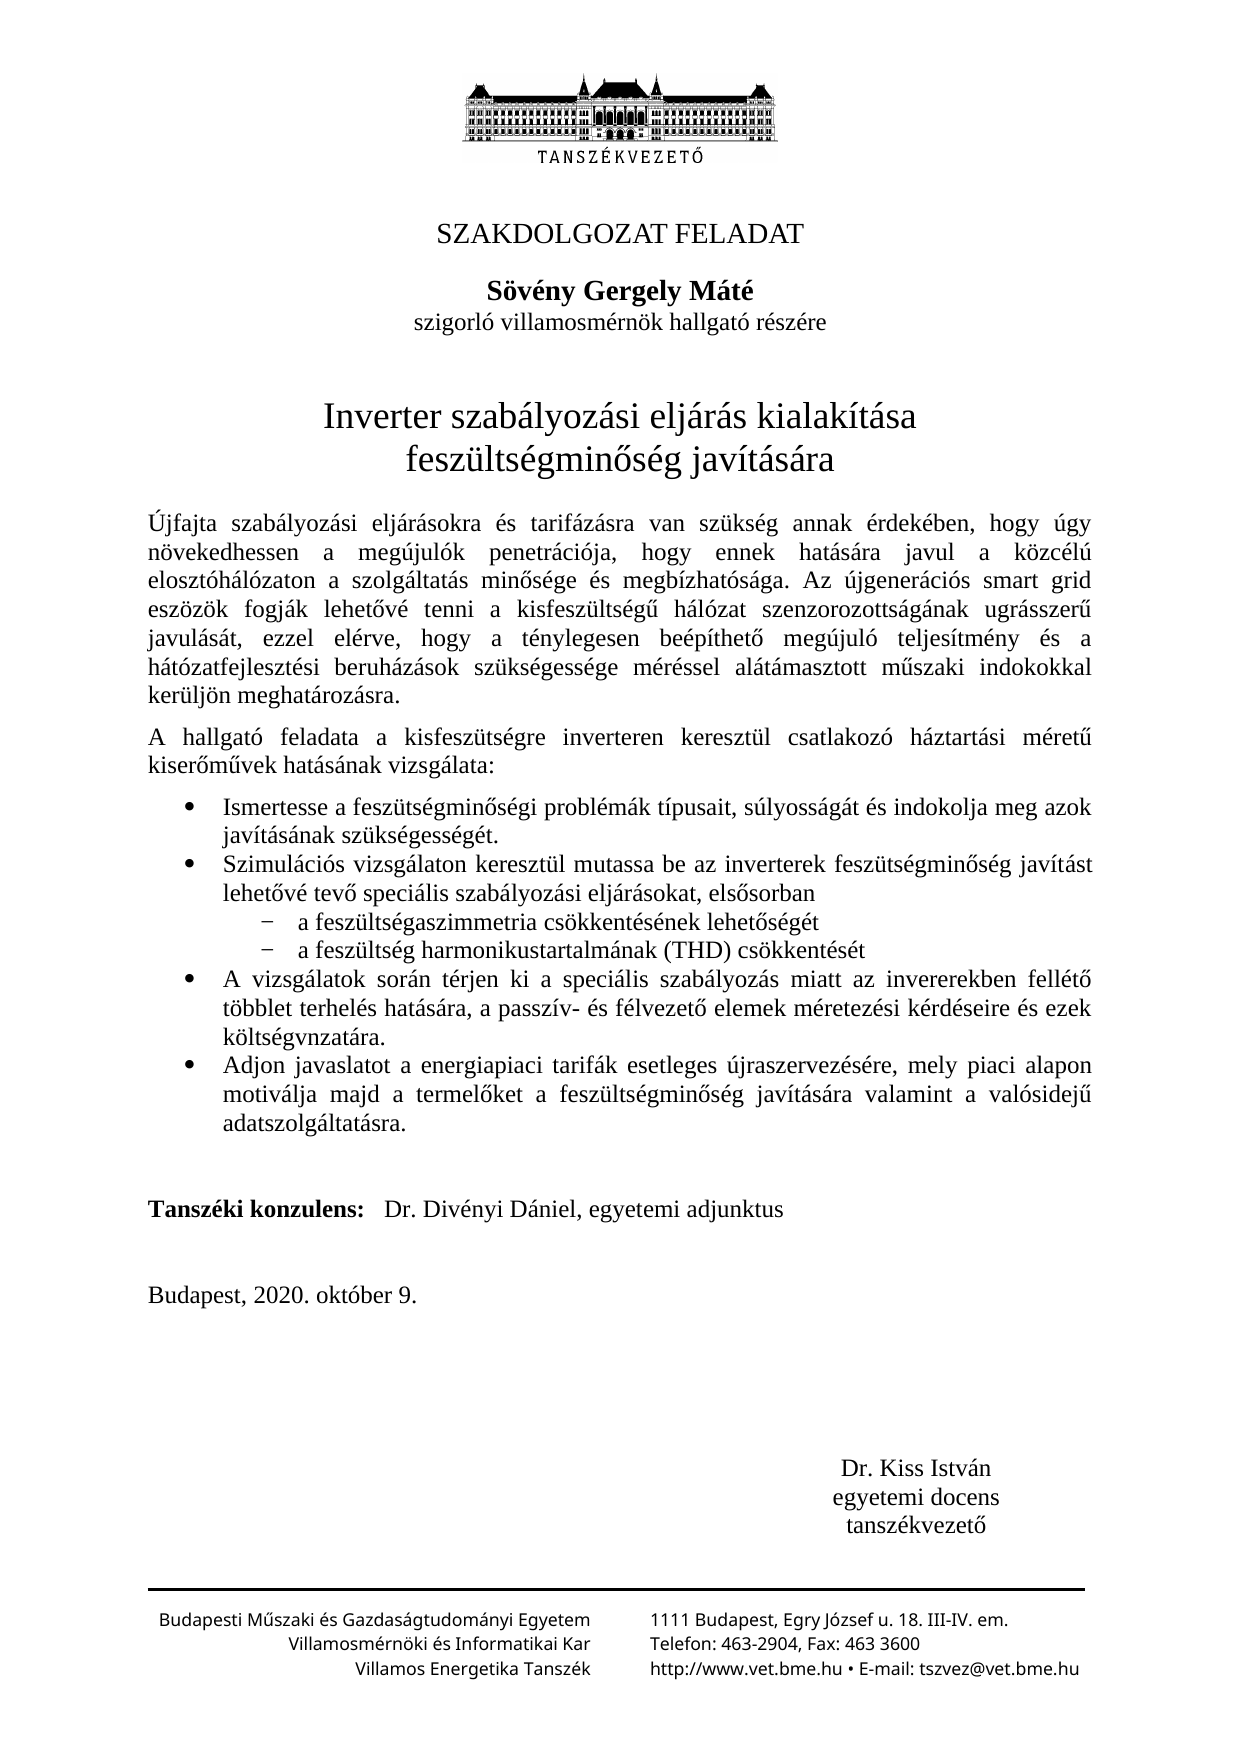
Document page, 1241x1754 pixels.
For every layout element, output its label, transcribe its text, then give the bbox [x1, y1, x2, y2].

text tanszékvezető [738, 1511, 1094, 1539]
text egyetemi docens [738, 1482, 1094, 1511]
title SZAKDOLGOZAT FELADAT [148, 217, 1092, 250]
list a feszültség harmonikustartalmának (THD) csökkentését [260, 936, 1092, 964]
text Tanszéki konzulens: Dr. Divényi Dániel, egyetemi adjunktus [148, 1194, 1094, 1223]
text A hallgató feladata a kisfeszütségre inverteren keresztül csatlakozó háztartási méretű kiserőművek hatásának vizsgálata: [148, 722, 1092, 779]
list A vizsgálatok során térjen ki a speciális szabályozás miatt az invererekben fellétő többlet terhelés hatására, a passzív- és félvezető elemek méretezési kérdéseire és ezek költségvnzatára. [185, 964, 1092, 1051]
text Budapest, 2020. október 9. [148, 1281, 1094, 1309]
list Szimulációs vizsgálaton keresztül mutassa be az inverterek feszütségminőség javítást lehetővé tevő speciális szabályozási eljárásokat, elsősorban [185, 849, 1092, 907]
picture [462, 73, 778, 163]
list Adjon javaslatot a energiapiaci tarifák esetleges újraszervezésére, mely piaci alapon motiválja majd a termelőket a feszültségminőség javítására valamint a valósidejű adatszolgáltatásra. [185, 1051, 1092, 1137]
text szigorló villamosmérnök hallgató részére [148, 307, 1092, 336]
list a feszültségaszimmetria csökkentésének lehetőségét [260, 907, 1092, 936]
text Dr. Kiss István [738, 1453, 1094, 1482]
text Újfajta szabályozási eljárásokra és tarifázásra van szükség annak érdekében, hogy úgy növekedhessen a megújulók penetrációja, hogy ennek hatására javul a közcélú elosztóhálózaton a szolgáltatás minősége és megbízhatósága. Az újgenerációs smart grid eszözök fogják lehetővé tenni a kisfeszültségű hálózat szenzorozottságának ugrásszerű javulását, ezzel elérve, hogy a ténylegesen beépíthető megújuló teljesítmény és a hátózatfejlesztési beruházások szükségessége méréssel alátámasztott műszaki indokokkal kerüljön meghatározásra. [148, 508, 1092, 709]
list Ismertesse a feszütségminőségi problémák típusait, súlyosságát és indokolja meg azok javításának szükségességét. [185, 792, 1092, 849]
text Inverter szabályozási eljárás kialakítása [148, 393, 1092, 436]
text Sövény Gergely Máté [148, 273, 1092, 307]
text feszültségminőség javítására [148, 436, 1092, 479]
